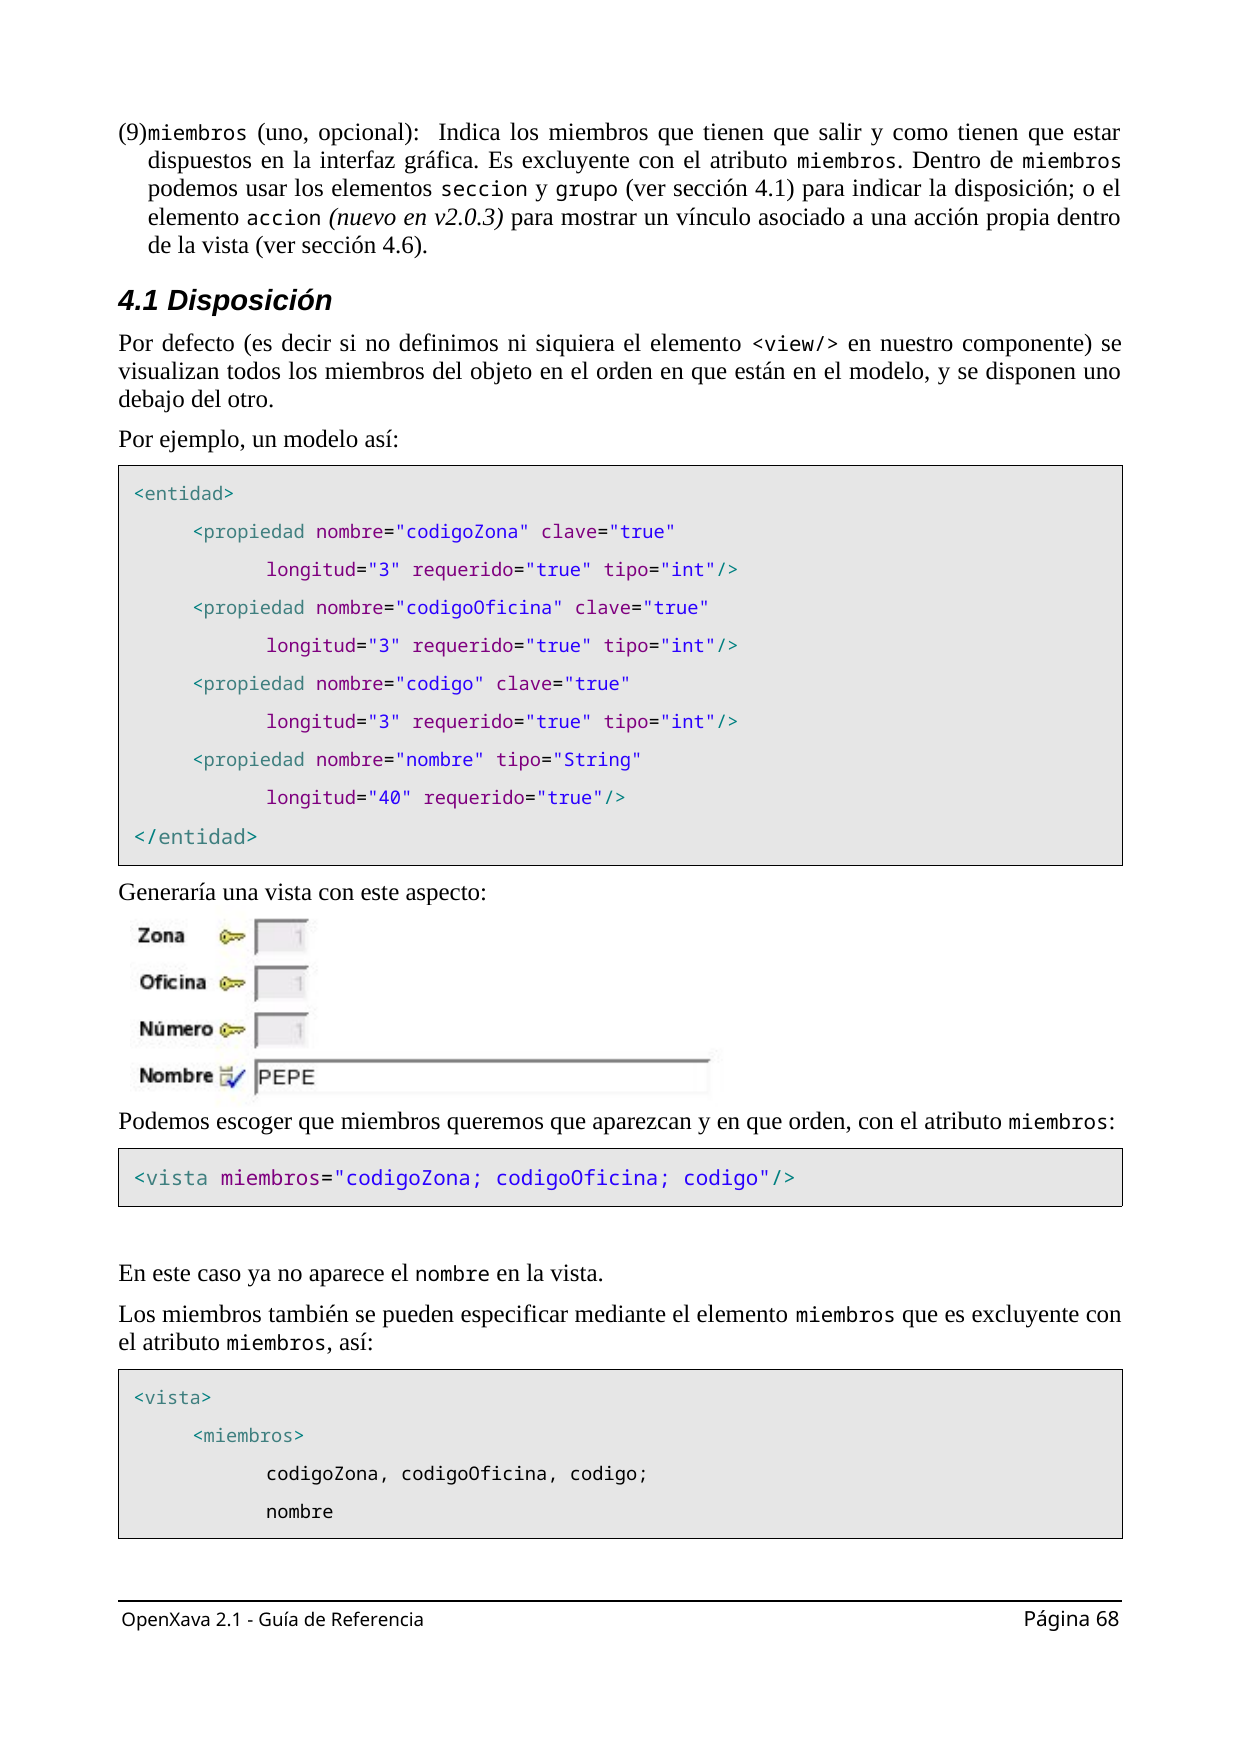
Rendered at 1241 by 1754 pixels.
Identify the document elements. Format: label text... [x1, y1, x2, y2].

text nombre [119, 1483, 1122, 1538]
text </entidad> [119, 807, 1122, 865]
text <propiedad nombre="codigoZona" clave="true" [119, 503, 1122, 541]
list miembros (uno, opcional): Indica los miembros que tienen que salir y como tienen que estar dispuestos en la interfaz gráfica. Es excluyente con el atributo miembros. Dentro de miembros podemos usar los elementos seccion y grupo (ver sección 4.1) para indicar la disposición; o el elemento accion (nuevo en v2.0.3) para mostrar un vínculo asociado a una acción propia dentro de la vista (ver sección 4.6). [118, 118, 1122, 259]
text En este caso ya no aparece el nombre en la vista. [118, 1259, 1122, 1288]
text longitud="3" requerido="true" tipo="int"/> [119, 693, 1122, 731]
text <propiedad nombre="codigo" clave="true" [119, 655, 1122, 693]
text <miembros> [119, 1407, 1122, 1445]
text Generaría una vista con este aspecto: [118, 878, 1122, 906]
text longitud="3" requerido="true" tipo="int"/> [119, 541, 1122, 579]
text Los miembros también se pueden especificar mediante el elemento miembros que es excluyente con el atributo miembros, así: [118, 1300, 1122, 1357]
picture [130, 905, 725, 1108]
text <propiedad nombre="nombre" tipo="String" [119, 731, 1122, 769]
text <vista> [119, 1370, 1122, 1407]
text Por ejemplo, un modelo así: [118, 425, 1122, 453]
text longitud="3" requerido="true" tipo="int"/> [119, 617, 1122, 655]
subtitle Disposición [118, 284, 1122, 316]
text <entidad> [119, 466, 1122, 503]
text <propiedad nombre="codigoOficina" clave="true" [119, 579, 1122, 617]
text <vista miembros="codigoZona; codigoOficina; codigo"/> [119, 1149, 1122, 1206]
text longitud="40" requerido="true"/> [119, 769, 1122, 807]
text Podemos escoger que miembros queremos que aparezcan y en que orden, con el atributo miembros: [118, 918, 1122, 1136]
text Por defecto (es decir si no definimos ni siquiera el elemento <view/> en nuestro componente) se visualizan todos los miembros del objeto en el orden en que están en el modelo, y se disponen uno debajo del otro. [118, 329, 1122, 413]
text codigoZona, codigoOficina, codigo; [119, 1445, 1122, 1483]
